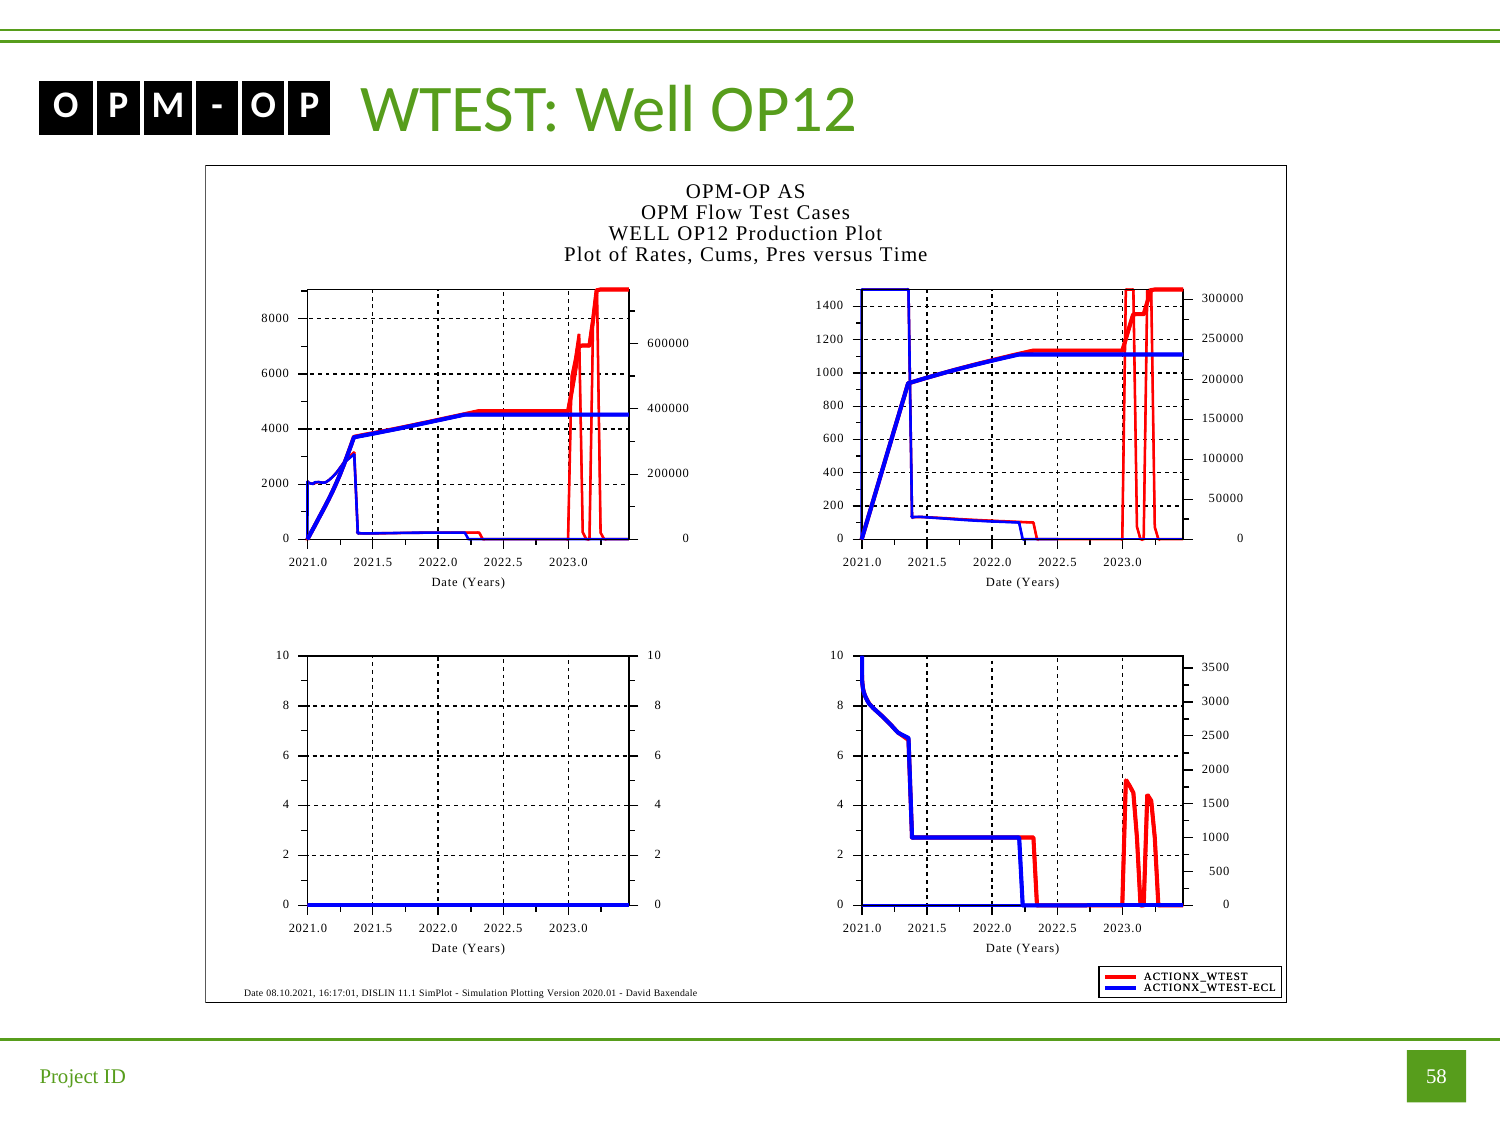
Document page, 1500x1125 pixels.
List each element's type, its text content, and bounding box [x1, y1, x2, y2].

picture [205, 165, 1391, 1004]
title WTEST: well OP12 [360, 77, 1425, 153]
